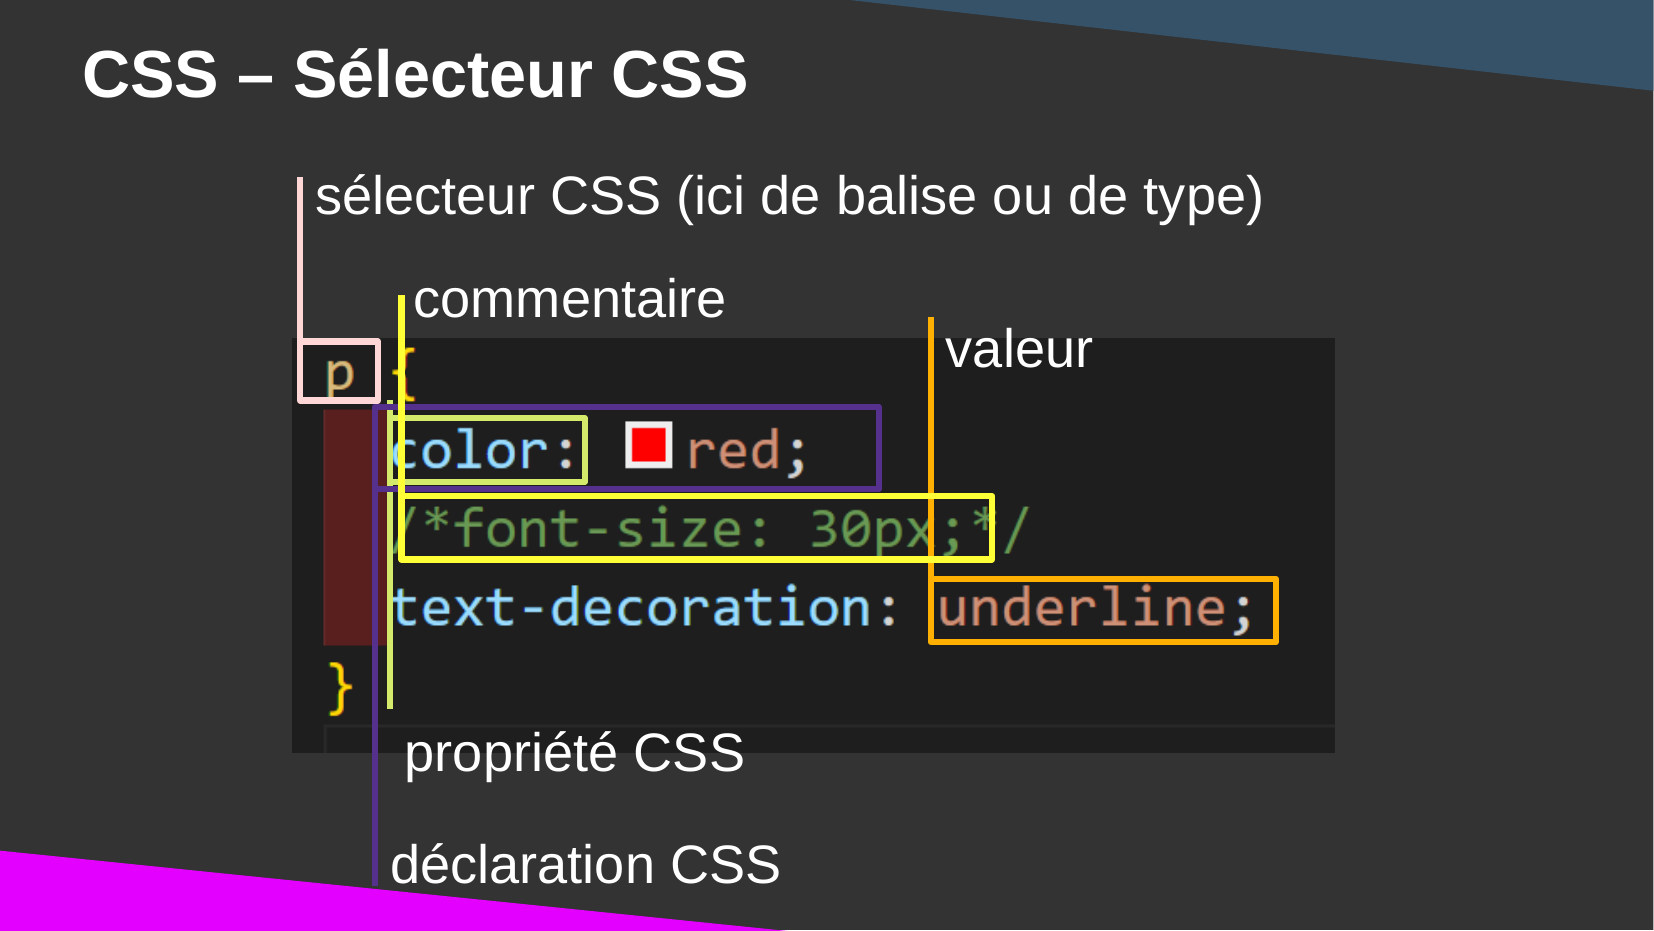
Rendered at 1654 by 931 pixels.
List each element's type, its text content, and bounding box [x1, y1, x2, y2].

picture [405, 338, 928, 493]
picture [380, 338, 398, 404]
picture [405, 421, 582, 479]
picture [378, 338, 1335, 753]
title déclaration CSS [390, 834, 796, 903]
title commentaire [413, 268, 744, 337]
picture [303, 345, 375, 397]
picture [393, 421, 398, 479]
title CSS – Sélecteur CSS [82, 37, 1571, 114]
picture [934, 499, 989, 556]
picture [405, 499, 928, 556]
title sélecteur CSS (ici de balise ou de type) [314, 165, 1288, 226]
picture [405, 410, 876, 486]
text_box [0, 850, 788, 931]
picture [378, 410, 387, 486]
picture [292, 338, 372, 753]
title valeur [945, 318, 1186, 388]
title propriété CSS [404, 722, 768, 834]
text_box [849, 0, 1654, 91]
picture [934, 582, 1273, 639]
